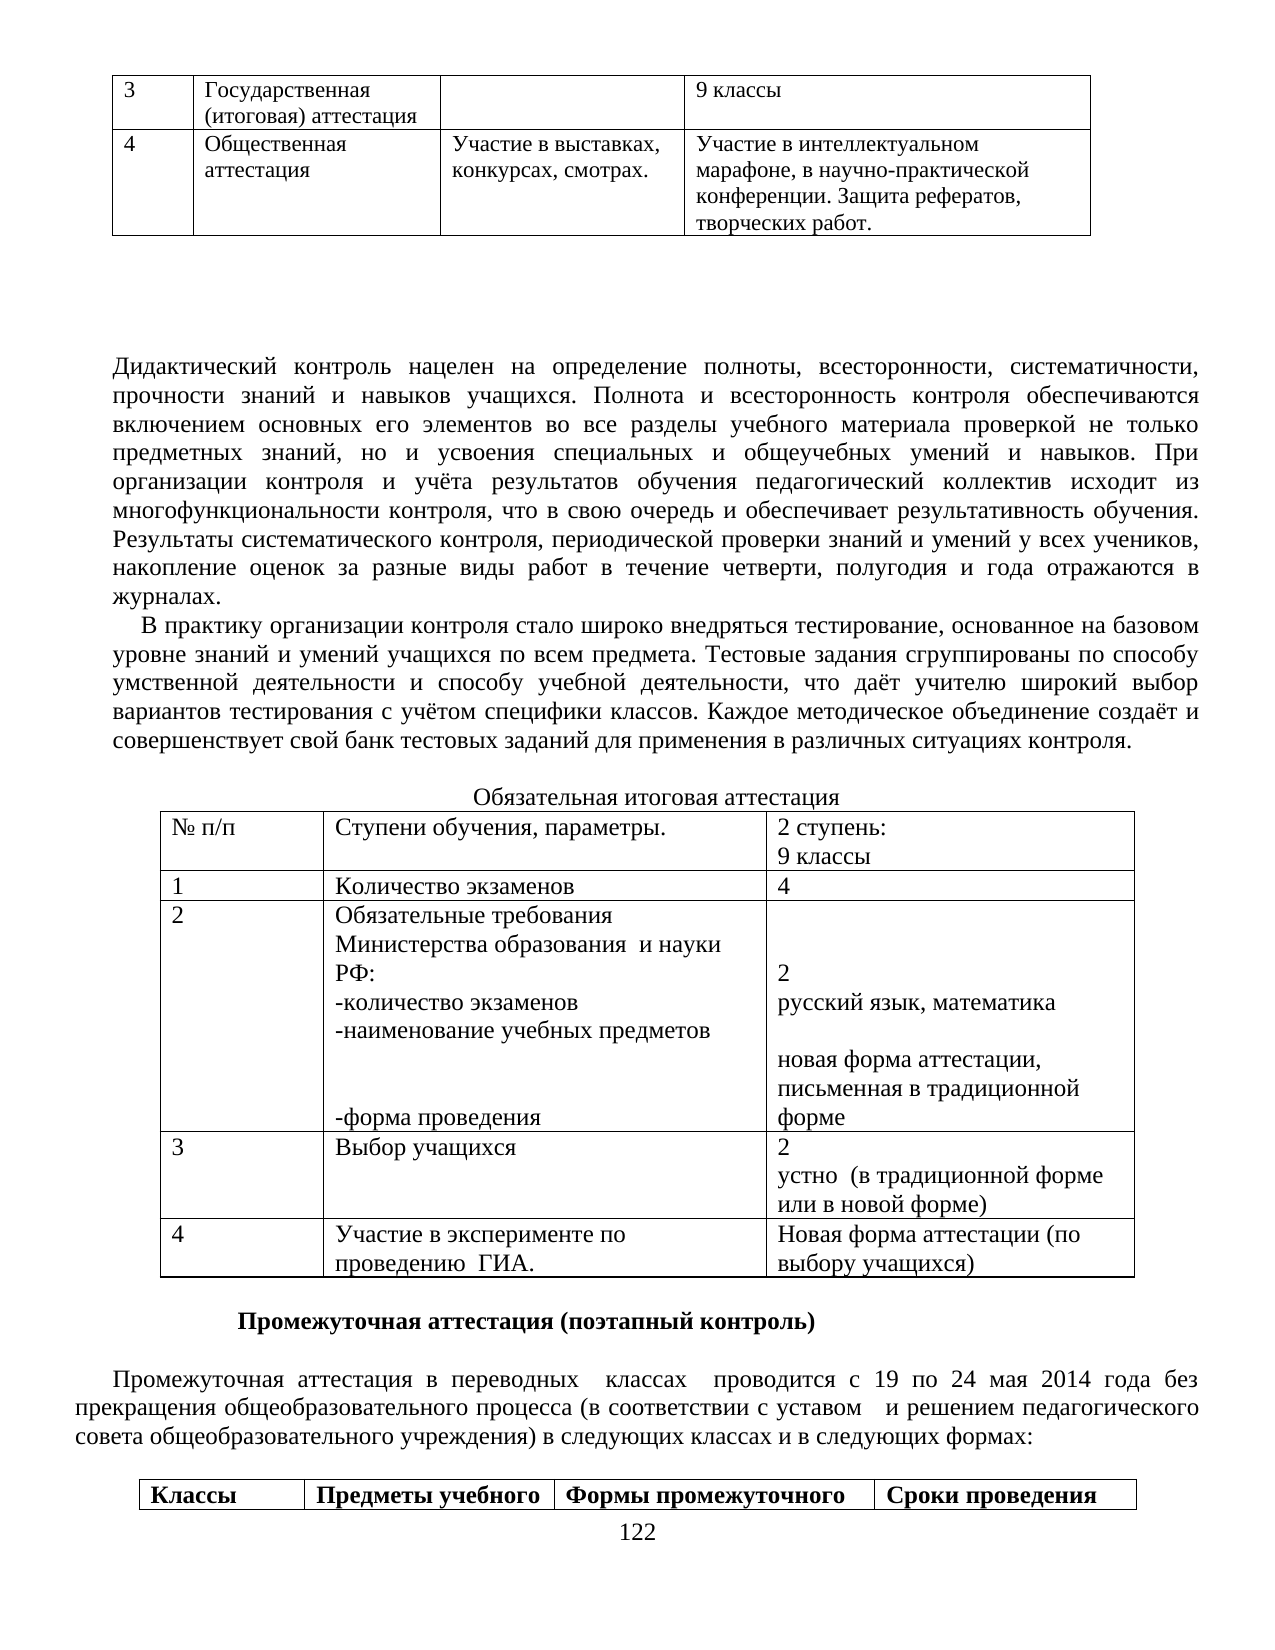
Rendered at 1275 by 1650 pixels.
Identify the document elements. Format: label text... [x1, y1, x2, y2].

text Промежуточная аттестация в переводных классах проводится с 19 по 24 мая 2014 года без прекращения общеобразовательного процесса (в соответствии с уставом и решением педагогического совета общеобразовательного учреждения) в следующих классах и в следующих формах: [75, 1364, 1200, 1450]
text Обязательная итоговая аттестация [112, 782, 1200, 811]
table_header Ступени обучения, параметры. [324, 812, 766, 870]
table_header Предметы учебного [305, 1480, 554, 1508]
table_cell 3 [113, 76, 193, 129]
text В практику организации контроля стало широко внедряться тестирование, основанное на базовом уровне знаний и умений учащихся по всем предмета. Тестовые задания сгруппированы по способу умственной деятельности и способу учебной деятельности, что даёт учителю широкий выбор вариантов тестирования с учётом специфики классов. Каждое методическое объединение создаёт и совершенствует свой банк тестовых заданий для применения в различных ситуациях контроля. [112, 610, 1200, 754]
table_header 2 ступень: 9 классы [767, 812, 1134, 870]
text Промежуточная аттестация (поэтапный контроль) [75, 1306, 1200, 1335]
table_cell 9 классы [685, 76, 1090, 129]
table_cell 2 устно (в традиционной форме или в новой форме) [767, 1132, 1134, 1218]
table_cell Участие в интеллектуальном марафоне, в научно-практической конференции. Защита рефератов, творческих работ. [685, 130, 1090, 235]
table_cell 2 русский язык, математика новая форма аттестации, письменная в традиционной форме [767, 901, 1134, 1131]
table_cell 4 [161, 1219, 323, 1276]
table_cell Участие в эксперименте по проведению ГИА. [324, 1219, 766, 1276]
table_header Формы промежуточного [555, 1480, 874, 1508]
table_cell Обязательные требования Министерства образования и науки РФ: -количество экзаменов -наименование учебных предметов -форма проведения [324, 901, 766, 1131]
table_header Классы [140, 1480, 304, 1508]
table_cell 3 [161, 1132, 323, 1218]
table_cell 4 [767, 871, 1134, 899]
table_cell Общественная аттестация [194, 130, 440, 235]
table_header Сроки проведения [875, 1480, 1136, 1508]
table_cell Государственная (итоговая) аттестация [194, 76, 440, 129]
text Дидактический контроль нацелен на определение полноты, всесторонности, систематичности, прочности знаний и навыков учащихся. Полнота и всесторонность контроля обеспечиваются включением основных его элементов во все разделы учебного материала проверкой не только предметных знаний, но и усвоения специальных и общеучебных умений и навыков. При организации контроля и учёта результатов обучения педагогический коллектив исходит из многофункциональности контроля, что в свою очередь и обеспечивает результативность обучения. Результаты систематического контроля, периодической проверки знаний и умений у всех учеников, накопление оценок за разные виды работ в течение четверти, полугодия и года отражаются в журналах. [112, 351, 1200, 610]
table_cell 4 [113, 130, 193, 235]
table_cell [441, 76, 684, 129]
table_cell Новая форма аттестации (по выбору учащихся) [767, 1219, 1134, 1276]
table_header № п/п [161, 812, 323, 870]
table_cell 1 [161, 871, 323, 899]
table_cell Участие в выставках, конкурсах, смотрах. [441, 130, 684, 235]
table_cell Количество экзаменов [324, 871, 766, 899]
table_cell Выбор учащихся [324, 1132, 766, 1218]
table_cell 2 [161, 901, 323, 1131]
